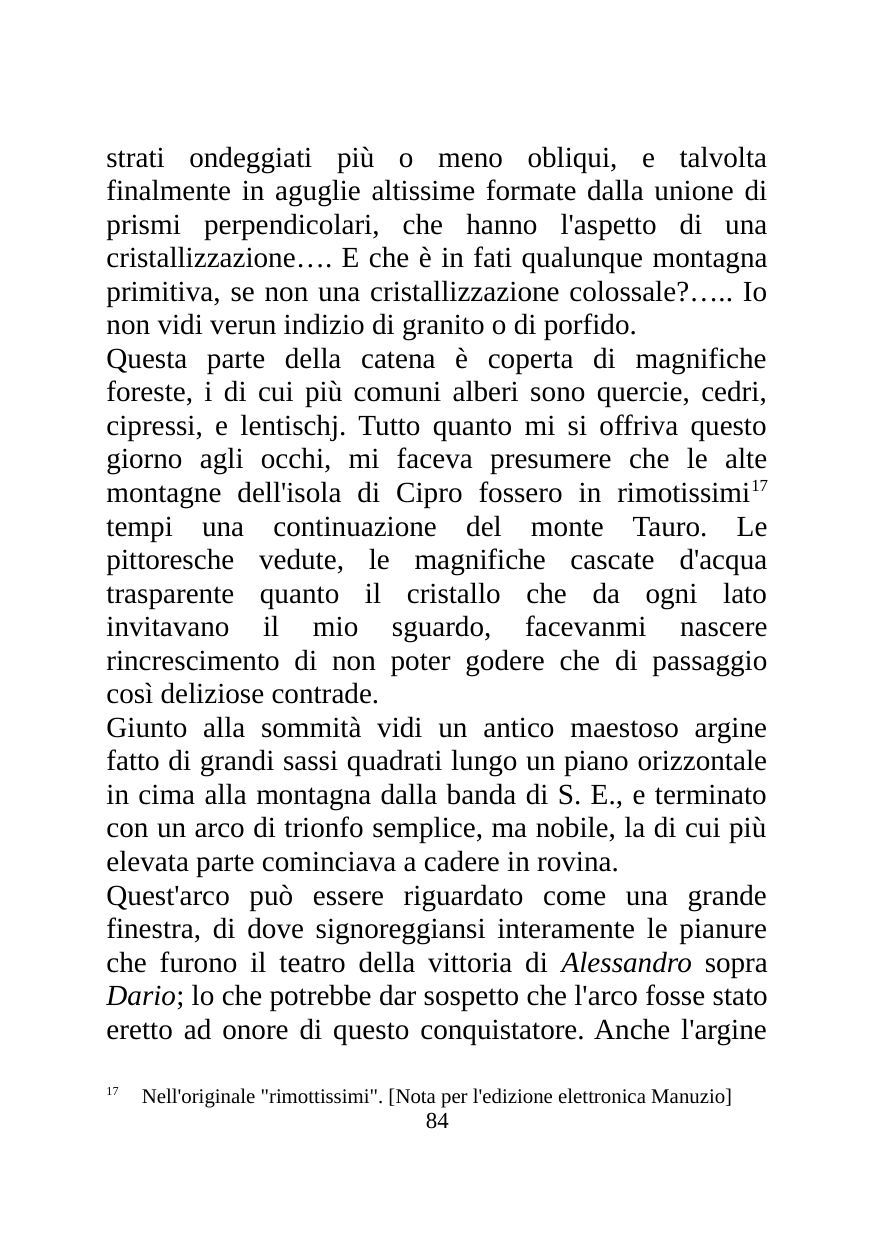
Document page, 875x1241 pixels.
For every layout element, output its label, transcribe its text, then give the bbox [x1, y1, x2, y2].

text strati ondeggiati più o meno obliqui, e talvolta finalmente in aguglie altissime formate dalla unione di prismi perpendicolari, che hanno l'aspetto di una cristallizzazione…. E che è in fati qualunque montagna primitiva, se non una cristallizzazione colossale?….. Io non vidi verun indizio di granito o di porfido. [106, 140, 768, 341]
text Quest'arco può essere riguardato come una grande finestra, di dove signoreggiansi interamente le pianure che furono il teatro della vittoria di Alessandro sopra Dario; lo che potrebbe dar sospetto che l'arco fosse stato eretto ad onore di questo conquistatore. Anche l'argine [106, 878, 768, 1045]
text Questa parte della catena è coperta di magnifiche foreste, i di cui più comuni alberi sono quercie, cedri, cipressi, e lentischj. Tutto quanto mi si offriva questo giorno agli occhi, mi faceva presumere che le alte montagne dell'isola di Cipro fossero in rimotissimi tempi una continuazione del monte Tauro. Le pittoresche vedute, le magnifiche cascate d'acqua trasparente quanto il cristallo che da ogni lato invitavano il mio sguardo, facevanmi nascere rincrescimento di non poter godere che di passaggio così deliziose contrade. [106, 341, 768, 710]
text Giunto alla sommità vidi un antico maestoso argine fatto di grandi sassi quadrati lungo un piano orizzontale in cima alla montagna dalla banda di S. E., e terminato con un arco di trionfo semplice, ma nobile, la di cui più elevata parte cominciava a cadere in rovina. [106, 710, 768, 878]
text Nell'originale "rimottissimi". [Nota per l'edizione elettronica Manuzio] [106, 1083, 768, 1108]
